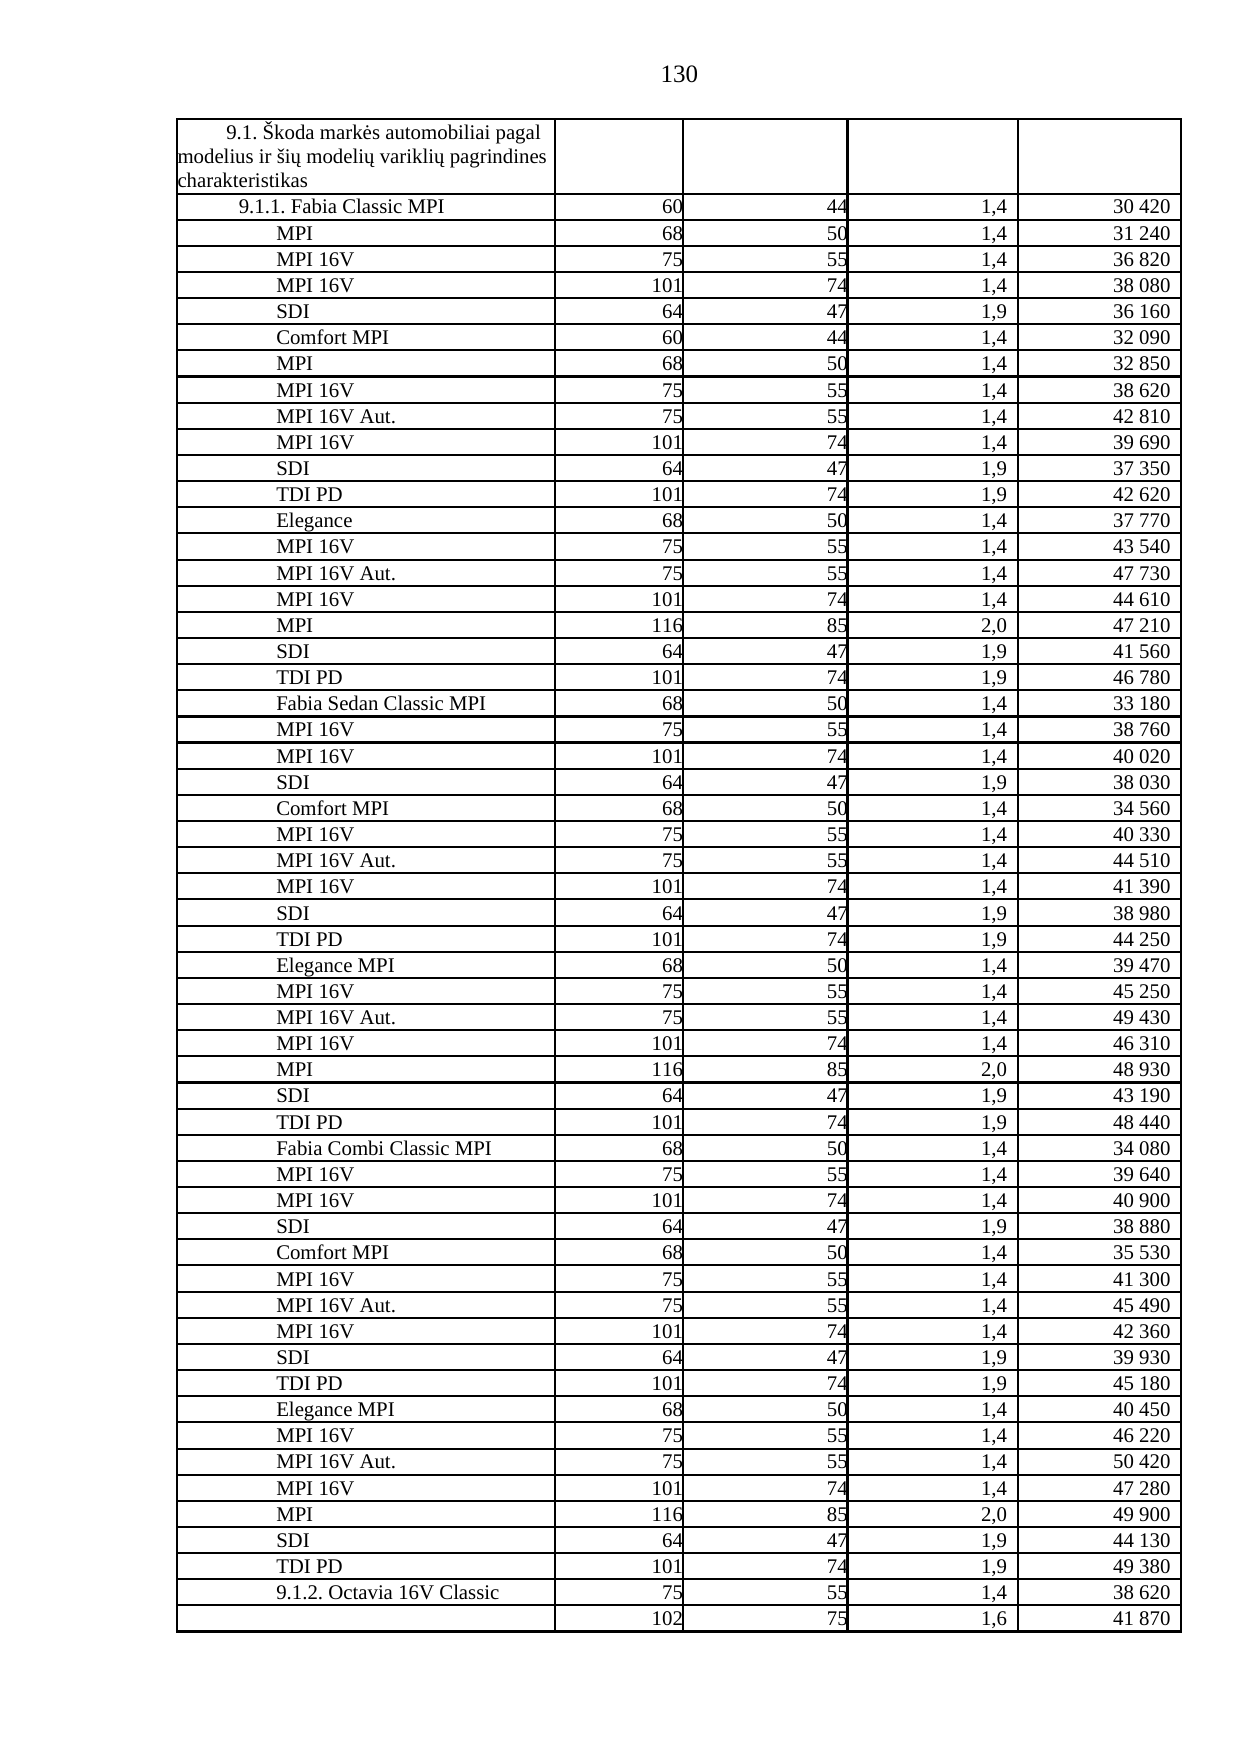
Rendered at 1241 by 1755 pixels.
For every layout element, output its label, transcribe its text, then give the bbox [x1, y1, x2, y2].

table_cell 1,4 [849, 848, 1017, 872]
table_cell 38 080 [1019, 273, 1180, 297]
table_cell 60 [556, 195, 682, 218]
table_cell TDI PD [178, 482, 554, 506]
table_cell 64 [556, 1084, 682, 1107]
table_cell 75 [556, 1293, 682, 1317]
table_cell 74 [684, 1319, 846, 1343]
table_cell 1,9 [849, 665, 1017, 689]
table_cell 38 880 [1019, 1214, 1180, 1238]
table_cell 68 [556, 953, 682, 977]
table_cell 40 330 [1019, 822, 1180, 846]
table_cell 36 820 [1019, 247, 1180, 271]
table_cell 50 420 [1019, 1450, 1180, 1473]
table_cell 38 760 [1019, 718, 1180, 741]
table_cell 34 080 [1019, 1136, 1180, 1160]
table_cell 1,4 [849, 1450, 1017, 1473]
table_cell 1,4 [849, 221, 1017, 245]
table_cell 37 770 [1019, 508, 1180, 532]
table_cell 75 [556, 378, 682, 402]
table_cell 44 130 [1019, 1528, 1180, 1552]
table_cell 1,4 [849, 351, 1017, 375]
table_cell 75 [556, 1266, 682, 1291]
table_cell 74 [684, 1476, 846, 1500]
table_cell 74 [684, 430, 846, 454]
table_cell 75 [556, 1450, 682, 1473]
table_cell MPI 16V [178, 378, 554, 402]
table_cell 50 [684, 1397, 846, 1421]
table_cell [556, 120, 682, 192]
table_cell 32 850 [1019, 351, 1180, 375]
table_cell 1,4 [849, 1162, 1017, 1186]
table_cell [684, 120, 846, 192]
table_cell 64 [556, 770, 682, 794]
table_cell 1,4 [849, 874, 1017, 898]
table_cell TDI PD [178, 1554, 554, 1578]
table_cell 39 690 [1019, 430, 1180, 454]
table_cell 49 900 [1019, 1502, 1180, 1526]
table_cell 1,9 [849, 1371, 1017, 1395]
table_cell 49 430 [1019, 1005, 1180, 1029]
table_cell 102 [556, 1606, 682, 1630]
table_cell 39 470 [1019, 953, 1180, 977]
table_cell 1,4 [849, 691, 1017, 715]
table_cell Elegance MPI [178, 953, 554, 977]
table_cell 75 [556, 247, 682, 271]
table_cell 101 [556, 874, 682, 898]
table_cell 38 620 [1019, 378, 1180, 402]
table_cell 85 [684, 1057, 846, 1081]
table_cell 41 560 [1019, 639, 1180, 663]
table_cell 1,4 [849, 378, 1017, 402]
table_cell 47 280 [1019, 1476, 1180, 1500]
table_cell 68 [556, 796, 682, 820]
table_cell [178, 1606, 554, 1630]
table_cell 74 [684, 1188, 846, 1212]
table_cell 1,4 [849, 561, 1017, 584]
table_cell 1,4 [849, 247, 1017, 271]
table_cell 75 [684, 1606, 846, 1630]
table_cell MPI 16V [178, 822, 554, 846]
table_cell 101 [556, 1319, 682, 1343]
table_cell 1,9 [849, 900, 1017, 924]
table_cell 38 620 [1019, 1580, 1180, 1604]
table_cell 74 [684, 927, 846, 951]
table_cell 41 300 [1019, 1266, 1180, 1291]
table_cell 31 240 [1019, 221, 1180, 245]
table_cell MPI [178, 1057, 554, 1081]
table_cell 1,4 [849, 953, 1017, 977]
table_cell 55 [684, 1005, 846, 1029]
table_cell 1,4 [849, 1397, 1017, 1421]
table_cell 68 [556, 691, 682, 715]
table_cell 47 [684, 900, 846, 924]
table_cell 1,4 [849, 1580, 1017, 1604]
table_cell 42 810 [1019, 404, 1180, 428]
table_cell MPI 16V Aut. [178, 1005, 554, 1029]
table_cell 1,9 [849, 482, 1017, 506]
table_cell 116 [556, 613, 682, 637]
table_cell 1,4 [849, 822, 1017, 846]
table_cell 48 440 [1019, 1110, 1180, 1134]
table_cell Elegance [178, 508, 554, 532]
table_cell 43 190 [1019, 1084, 1180, 1107]
table_cell 1,4 [849, 1031, 1017, 1055]
table_cell 39 640 [1019, 1162, 1180, 1186]
table_cell 9.1.2. Octavia 16V Classic [178, 1580, 554, 1604]
table_cell 9.1. Škoda markės automobiliai pagal modelius ir šių modelių variklių pagrindines charakteristikas [178, 120, 554, 192]
table_cell 55 [684, 1162, 846, 1186]
table_cell 40 900 [1019, 1188, 1180, 1212]
table_cell MPI 16V [178, 273, 554, 297]
table_cell TDI PD [178, 665, 554, 689]
table_cell 50 [684, 508, 846, 532]
table_cell 2,0 [849, 1057, 1017, 1081]
table_cell MPI 16V [178, 979, 554, 1003]
table_cell 1,4 [849, 1188, 1017, 1212]
table_cell 55 [684, 534, 846, 558]
table_cell TDI PD [178, 927, 554, 951]
table_cell 101 [556, 1031, 682, 1055]
table_cell 68 [556, 221, 682, 245]
table_cell 55 [684, 378, 846, 402]
table_cell 68 [556, 1240, 682, 1264]
table_cell 50 [684, 691, 846, 715]
table_cell Comfort MPI [178, 325, 554, 349]
table_cell 33 180 [1019, 691, 1180, 715]
table_cell SDI [178, 639, 554, 663]
table_cell MPI 16V Aut. [178, 561, 554, 584]
table_cell 75 [556, 979, 682, 1003]
table_cell 40 020 [1019, 744, 1180, 768]
table_cell 45 490 [1019, 1293, 1180, 1317]
table_cell 1,4 [849, 587, 1017, 611]
table_cell SDI [178, 1214, 554, 1238]
table_cell 47 [684, 1214, 846, 1238]
table_cell MPI 16V [178, 718, 554, 741]
table_cell MPI 16V [178, 1319, 554, 1343]
table_cell 2,0 [849, 1502, 1017, 1526]
table_cell 75 [556, 1423, 682, 1447]
table_cell 42 620 [1019, 482, 1180, 506]
table_cell 1,9 [849, 770, 1017, 794]
table_cell 1,9 [849, 1110, 1017, 1134]
table_cell 101 [556, 744, 682, 768]
table_cell 1,4 [849, 1136, 1017, 1160]
table_cell MPI 16V [178, 744, 554, 768]
table_cell 74 [684, 1031, 846, 1055]
table_cell 36 160 [1019, 299, 1180, 323]
table_cell 47 [684, 456, 846, 480]
table_cell 1,9 [849, 456, 1017, 480]
table_cell 101 [556, 1476, 682, 1500]
table_cell 47 730 [1019, 561, 1180, 584]
table_cell 116 [556, 1057, 682, 1081]
table_cell 101 [556, 430, 682, 454]
table_cell 1,9 [849, 1528, 1017, 1552]
table_cell 68 [556, 1136, 682, 1160]
table_cell 75 [556, 822, 682, 846]
table_cell MPI 16V Aut. [178, 1293, 554, 1317]
table_cell 1,9 [849, 1554, 1017, 1578]
table_cell 46 780 [1019, 665, 1180, 689]
table_cell MPI 16V [178, 874, 554, 898]
table_cell MPI 16V Aut. [178, 1450, 554, 1473]
table_cell 41 870 [1019, 1606, 1180, 1630]
table_cell MPI 16V [178, 1266, 554, 1291]
table_cell 60 [556, 325, 682, 349]
table_cell MPI 16V [178, 1031, 554, 1055]
table_cell 39 930 [1019, 1345, 1180, 1369]
table_cell 64 [556, 299, 682, 323]
table_cell 38 980 [1019, 900, 1180, 924]
table_cell 75 [556, 718, 682, 741]
table_cell 1,6 [849, 1606, 1017, 1630]
table_cell 30 420 [1019, 195, 1180, 218]
table_cell 101 [556, 1110, 682, 1134]
table_cell SDI [178, 1084, 554, 1107]
table_cell SDI [178, 770, 554, 794]
table_cell MPI 16V [178, 1423, 554, 1447]
table_cell 1,4 [849, 718, 1017, 741]
table_cell 50 [684, 796, 846, 820]
table_cell 1,9 [849, 1084, 1017, 1107]
table_cell 50 [684, 1240, 846, 1264]
table_cell MPI 16V Aut. [178, 404, 554, 428]
table_cell 55 [684, 1423, 846, 1447]
table_cell 47 210 [1019, 613, 1180, 637]
table_cell 101 [556, 273, 682, 297]
table_cell 47 [684, 1084, 846, 1107]
table_cell 55 [684, 822, 846, 846]
table_cell 48 930 [1019, 1057, 1180, 1081]
table_cell SDI [178, 1528, 554, 1552]
table_cell 50 [684, 351, 846, 375]
table_cell Elegance MPI [178, 1397, 554, 1421]
table_cell 1,4 [849, 195, 1017, 218]
table_cell 38 030 [1019, 770, 1180, 794]
table_cell 74 [684, 744, 846, 768]
table_cell 64 [556, 456, 682, 480]
table_cell MPI 16V [178, 430, 554, 454]
table_cell 74 [684, 665, 846, 689]
table_cell 74 [684, 273, 846, 297]
table_cell 64 [556, 1345, 682, 1369]
table_cell 101 [556, 927, 682, 951]
table_cell 47 [684, 770, 846, 794]
table_cell 47 [684, 639, 846, 663]
table_cell MPI 16V Aut. [178, 848, 554, 872]
table_cell 49 380 [1019, 1554, 1180, 1578]
table_cell 44 [684, 195, 846, 218]
table_cell 74 [684, 874, 846, 898]
table_cell 1,9 [849, 1214, 1017, 1238]
table_cell Comfort MPI [178, 1240, 554, 1264]
table_cell 55 [684, 1266, 846, 1291]
table_cell 74 [684, 1554, 846, 1578]
table_cell 44 610 [1019, 587, 1180, 611]
table_cell 1,4 [849, 1423, 1017, 1447]
table_cell 1,4 [849, 534, 1017, 558]
table_cell MPI [178, 351, 554, 375]
table_cell 55 [684, 718, 846, 741]
table_cell 47 [684, 1345, 846, 1369]
table_cell MPI 16V [178, 1476, 554, 1500]
table_cell 101 [556, 1371, 682, 1395]
table_cell 64 [556, 639, 682, 663]
table_cell 75 [556, 848, 682, 872]
table_cell 45 250 [1019, 979, 1180, 1003]
table_cell 46 310 [1019, 1031, 1180, 1055]
table_cell 75 [556, 1162, 682, 1186]
table_cell 1,4 [849, 1266, 1017, 1291]
table_cell 85 [684, 613, 846, 637]
table_cell 44 [684, 325, 846, 349]
table_cell 9.1.1. Fabia Classic MPI [178, 195, 554, 218]
table_cell 68 [556, 351, 682, 375]
table_cell SDI [178, 1345, 554, 1369]
table_cell 1,4 [849, 1319, 1017, 1343]
table_cell SDI [178, 299, 554, 323]
table_cell 74 [684, 1110, 846, 1134]
table_cell 55 [684, 1293, 846, 1317]
table_cell MPI 16V [178, 1188, 554, 1212]
table_cell 50 [684, 221, 846, 245]
table_cell MPI 16V [178, 247, 554, 271]
table_cell MPI 16V [178, 534, 554, 558]
table_cell MPI 16V [178, 587, 554, 611]
table_cell 1,4 [849, 1476, 1017, 1500]
table_cell 55 [684, 1450, 846, 1473]
table_cell Fabia Sedan Classic MPI [178, 691, 554, 715]
table_cell TDI PD [178, 1371, 554, 1395]
table_cell 44 250 [1019, 927, 1180, 951]
table_cell 101 [556, 482, 682, 506]
table_cell 1,4 [849, 1005, 1017, 1029]
table_cell MPI [178, 1502, 554, 1526]
table_cell 1,4 [849, 796, 1017, 820]
table_cell [1019, 120, 1180, 192]
table_cell 1,4 [849, 325, 1017, 349]
table_cell 75 [556, 1580, 682, 1604]
table_cell MPI [178, 221, 554, 245]
table_cell 47 [684, 299, 846, 323]
table_cell 1,4 [849, 508, 1017, 532]
table_cell 44 510 [1019, 848, 1180, 872]
table_cell MPI [178, 613, 554, 637]
table_cell 116 [556, 1502, 682, 1526]
table_cell 1,4 [849, 430, 1017, 454]
table_cell 101 [556, 587, 682, 611]
table_cell 34 560 [1019, 796, 1180, 820]
table_cell 37 350 [1019, 456, 1180, 480]
table_cell 55 [684, 561, 846, 584]
table_cell 85 [684, 1502, 846, 1526]
table_cell 1,4 [849, 979, 1017, 1003]
table_cell 1,4 [849, 404, 1017, 428]
table_cell 43 540 [1019, 534, 1180, 558]
table_cell 55 [684, 979, 846, 1003]
table_cell 47 [684, 1528, 846, 1552]
table_cell 1,9 [849, 1345, 1017, 1369]
table_cell 42 360 [1019, 1319, 1180, 1343]
table_cell 55 [684, 1580, 846, 1604]
table_cell 1,9 [849, 639, 1017, 663]
table_cell MPI 16V [178, 1162, 554, 1186]
table_cell 64 [556, 900, 682, 924]
table_cell 75 [556, 1005, 682, 1029]
table_cell 74 [684, 587, 846, 611]
table_cell SDI [178, 456, 554, 480]
table_cell 50 [684, 953, 846, 977]
table_cell 1,9 [849, 299, 1017, 323]
table_cell SDI [178, 900, 554, 924]
table_cell 68 [556, 508, 682, 532]
table_cell 1,4 [849, 1240, 1017, 1264]
table_cell 2,0 [849, 613, 1017, 637]
table_cell 35 530 [1019, 1240, 1180, 1264]
table_cell TDI PD [178, 1110, 554, 1134]
table_cell 40 450 [1019, 1397, 1180, 1421]
table_cell 75 [556, 561, 682, 584]
table_cell 32 090 [1019, 325, 1180, 349]
table_cell 74 [684, 1371, 846, 1395]
table_cell 1,4 [849, 744, 1017, 768]
table_cell 101 [556, 1188, 682, 1212]
table_cell 1,4 [849, 273, 1017, 297]
table_cell 1,4 [849, 1293, 1017, 1317]
table_cell 101 [556, 1554, 682, 1578]
table_cell 50 [684, 1136, 846, 1160]
table_cell 41 390 [1019, 874, 1180, 898]
table_cell 46 220 [1019, 1423, 1180, 1447]
table_cell 1,9 [849, 927, 1017, 951]
table_cell Comfort MPI [178, 796, 554, 820]
table_cell 64 [556, 1214, 682, 1238]
table_cell Fabia Combi Classic MPI [178, 1136, 554, 1160]
table_cell 68 [556, 1397, 682, 1421]
table_cell 55 [684, 848, 846, 872]
table_cell 101 [556, 665, 682, 689]
table_cell 75 [556, 534, 682, 558]
table_cell 74 [684, 482, 846, 506]
table_cell [849, 120, 1017, 192]
table_cell 75 [556, 404, 682, 428]
table_cell 45 180 [1019, 1371, 1180, 1395]
table_cell 55 [684, 404, 846, 428]
table_cell 64 [556, 1528, 682, 1552]
table_cell 55 [684, 247, 846, 271]
